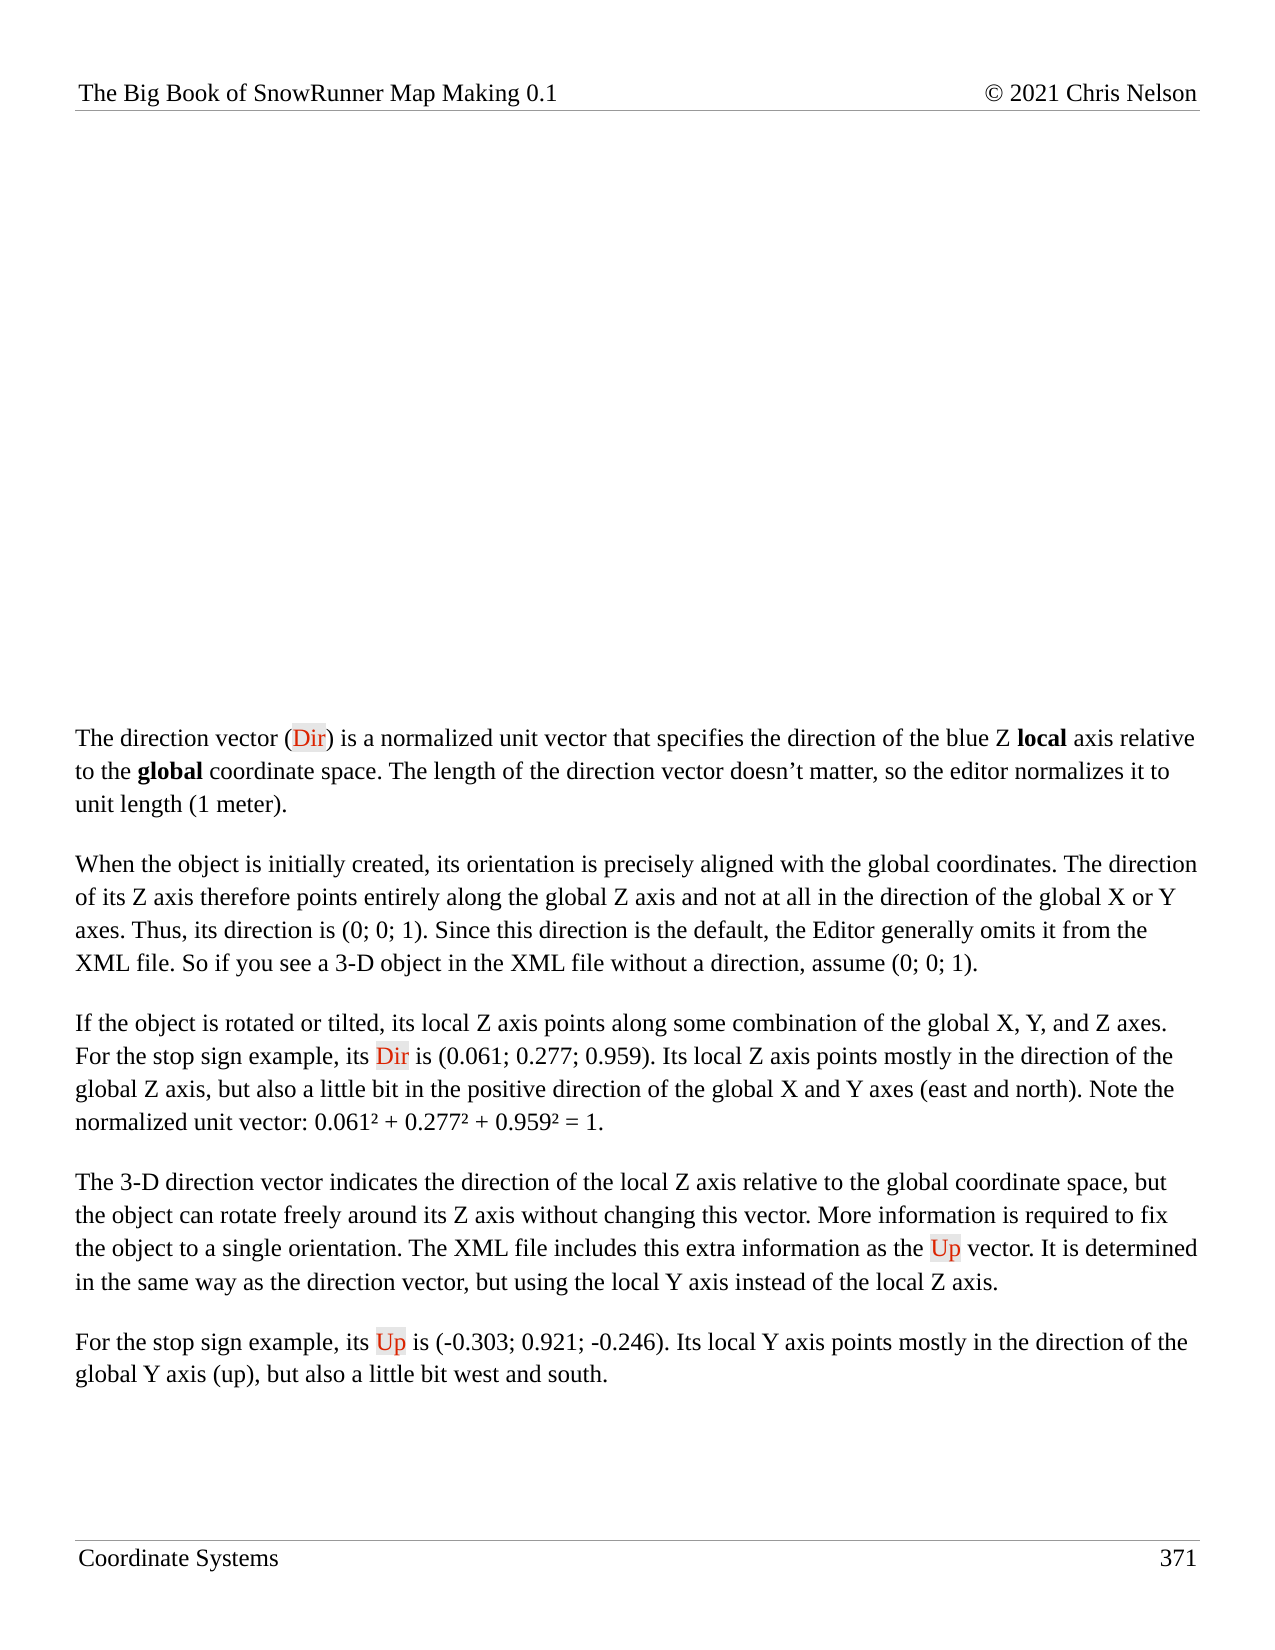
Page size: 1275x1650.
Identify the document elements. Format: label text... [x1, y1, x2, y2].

text If the object is rotated or tilted, its local Z axis points along some combination of the global X, Y, and Z axes. For the stop sign example, its Dir is (0.061; 0.277; 0.959). Its local Z axis points mostly in the direction of the global Z axis, but also a little bit in the positive direction of the global X and Y axes (east and north). Note the normalized unit vector: 0.061² + 0.277² + 0.959² = 1. [75, 1008, 1200, 1136]
text The direction vector (Dir) is a normalized unit vector that specifies the direction of the blue Z local axis relative to the global coordinate space. The length of the direction vector doesn’t matter, so the editor normalizes it to unit length (1 meter). [75, 723, 1200, 818]
text The 3‑D direction vector indicates the direction of the local Z axis relative to the global coordinate space, but the object can rotate freely around its Z axis without changing this vector. More information is required to fix the object to a single orientation. The XML file includes this extra information as the Up vector. It is determined in the same way as the direction vector, but using the local Y axis instead of the local Z axis. [75, 1167, 1200, 1295]
text For the stop sign example, its Up is (-0.303; 0.921; -0.246). Its local Y axis points mostly in the direction of the global Y axis (up), but also a little bit west and south. [75, 1327, 1200, 1388]
text When the object is initially created, its orientation is precisely aligned with the global coordinates. The direction of its Z axis therefore points entirely along the global Z axis and not at all in the direction of the global X or Y axes. Thus, its direction is (0; 0; 1). Since this direction is the default, the Editor generally omits it from the XML file. So if you see a 3‑D object in the XML file without a direction, assume (0; 0; 1). [75, 849, 1200, 977]
